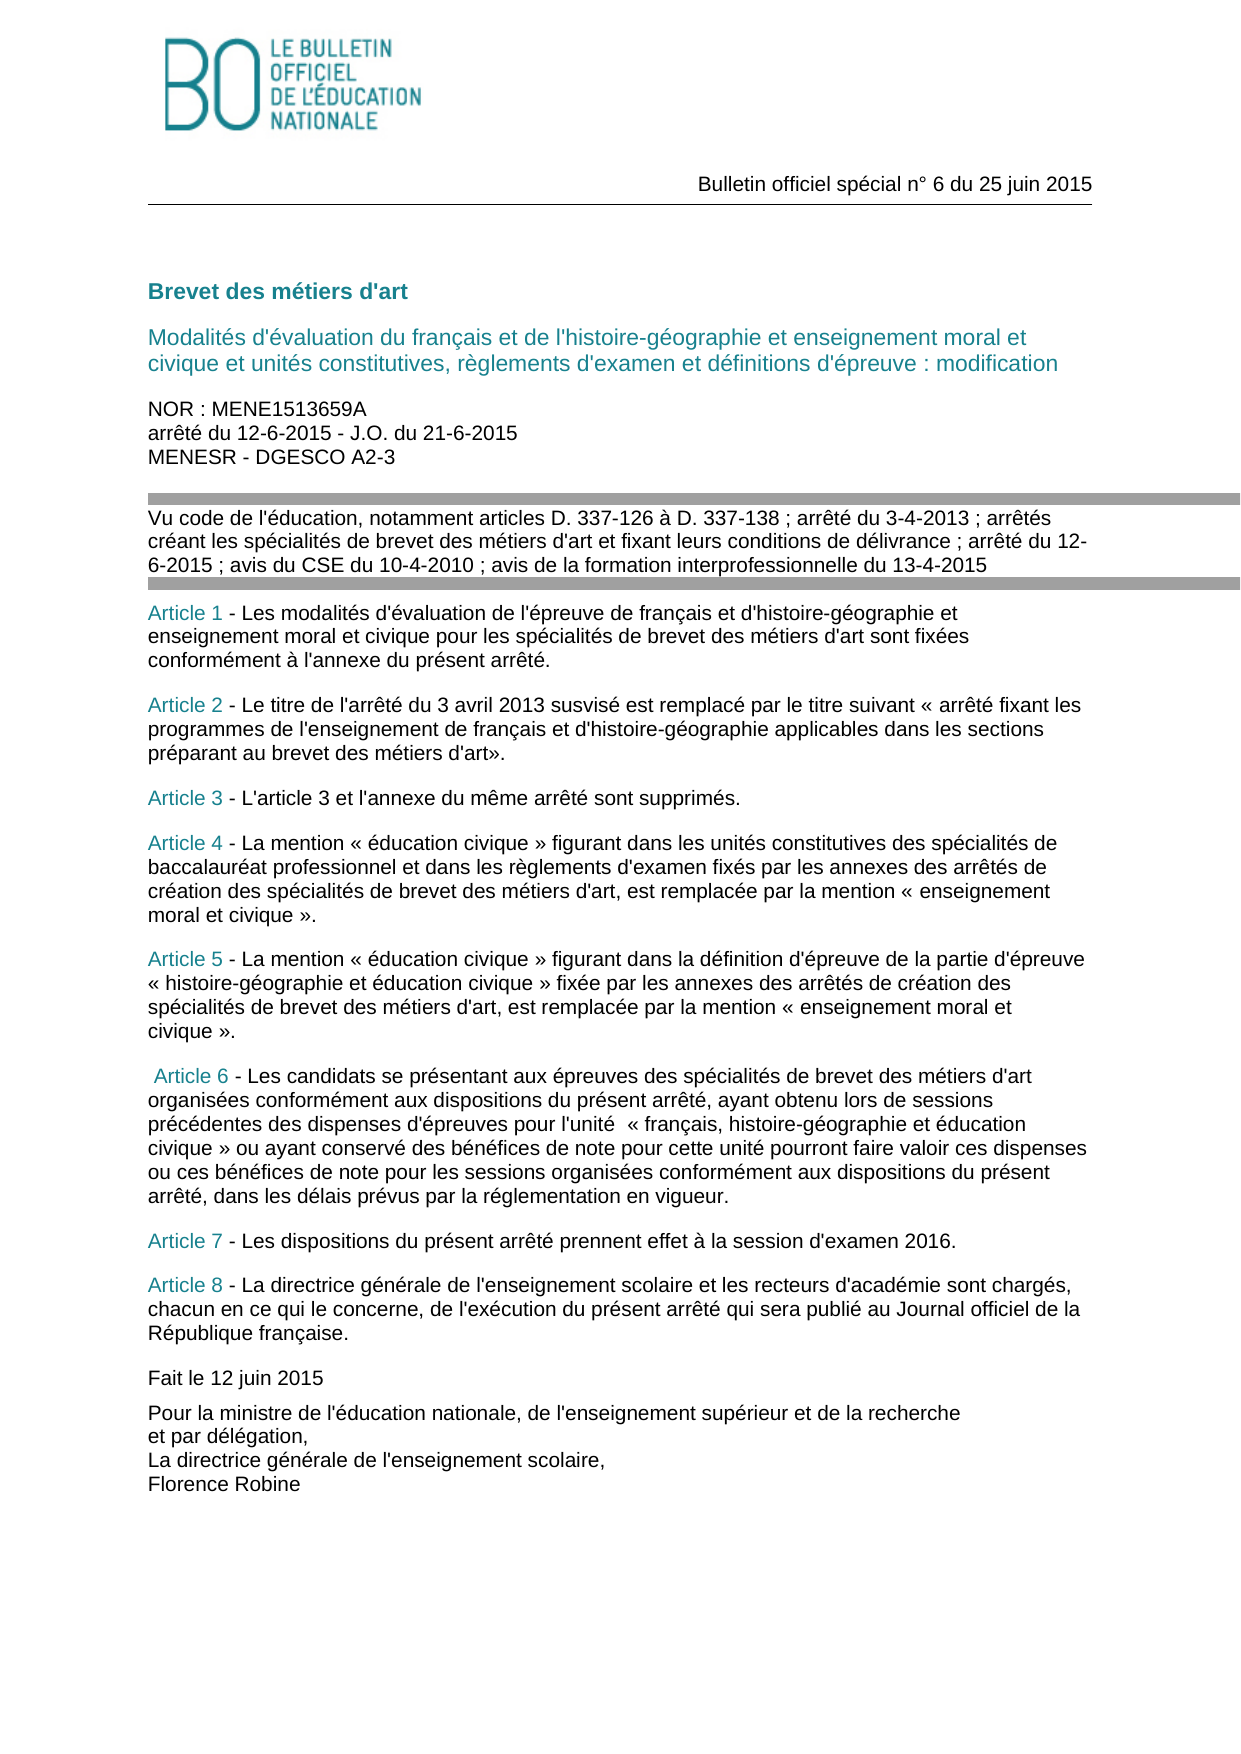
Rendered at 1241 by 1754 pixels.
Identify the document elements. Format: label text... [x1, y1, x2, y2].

text NOR : MENE1513659A arrêté du 12-6-2015 - J.O. du 21-6-2015 MENESR - DGESCO A2-3 [148, 397, 1092, 469]
text Article 4 - La mention « éducation civique » figurant dans les unités constitutives des spécialités de baccalauréat professionnel et dans les règlements d'examen fixés par les annexes des arrêtés de création des spécialités de brevet des métiers d'art, est remplacée par la mention « enseignement moral et civique ». [148, 831, 1092, 926]
text Fait le 12 juin 2015 [148, 1366, 1092, 1390]
text Pour la ministre de l'éducation nationale, de l'enseignement supérieur et de la recherche et par délégation, La directrice générale de l'enseignement scolaire, Florence Robine [148, 1400, 1092, 1496]
text Article 7 - Les dispositions du présent arrêté prennent effet à la session d'examen 2016. [148, 1228, 1092, 1252]
text Article 8 - La directrice générale de l'enseignement scolaire et les recteurs d'académie sont chargés, chacun en ce qui le concerne, de l'exécution du présent arrêté qui sera publié au Journal officiel de la République française. [148, 1273, 1092, 1345]
subtitle Modalités d'évaluation du français et de l'histoire-géographie et enseignement moral et civique et unités constitutives, règlements d'examen et définitions d'épreuve : modification [148, 323, 1092, 376]
text Vu code de l'éducation, notamment articles D. 337-126 à D. 337-138 ; arrêté du 3-4-2013 ; arrêtés créant les spécialités de brevet des métiers d'art et fixant leurs conditions de délivrance ; arrêté du 12-6-2015 ; avis du CSE du 10-4-2010 ; avis de la formation interprofessionnelle du 13-4-2015 [148, 505, 1092, 577]
text Article 3 - L'article 3 et l'annexe du même arrêté sont supprimés. [148, 786, 1092, 810]
text Article 5 - La mention « éducation civique » figurant dans la définition d'épreuve de la partie d'épreuve « histoire-géographie et éducation civique » fixée par les annexes des arrêtés de création des spécialités de brevet des métiers d'art, est remplacée par la mention « enseignement moral et civique ». [148, 947, 1092, 1043]
text Article 1 - Les modalités d'évaluation de l'épreuve de français et d'histoire-géographie et enseignement moral et civique pour les spécialités de brevet des métiers d'art sont fixées conformément à l'annexe du présent arrêté. [148, 600, 1092, 672]
text Article 6 - Les candidats se présentant aux épreuves des spécialités de brevet des métiers d'art organisées conformément aux dispositions du présent arrêté, ayant obtenu lors de sessions précédentes des dispenses d'épreuves pour l'unité « français, histoire-géographie et éducation civique » ou ayant conservé des bénéfices de note pour cette unité pourront faire valoir ces dispenses ou ces bénéfices de note pour les sessions organisées conformément aux dispositions du présent arrêté, dans les délais prévus par la réglementation en vigueur. [148, 1064, 1092, 1208]
subtitle Brevet des métiers d'art [148, 278, 1092, 305]
text Article 2 - Le titre de l'arrêté du 3 avril 2013 susvisé est remplacé par le titre suivant « arrêté fixant les programmes de l'enseignement de français et d'histoire-géographie applicables dans les sections préparant au brevet des métiers d'art». [148, 693, 1092, 765]
